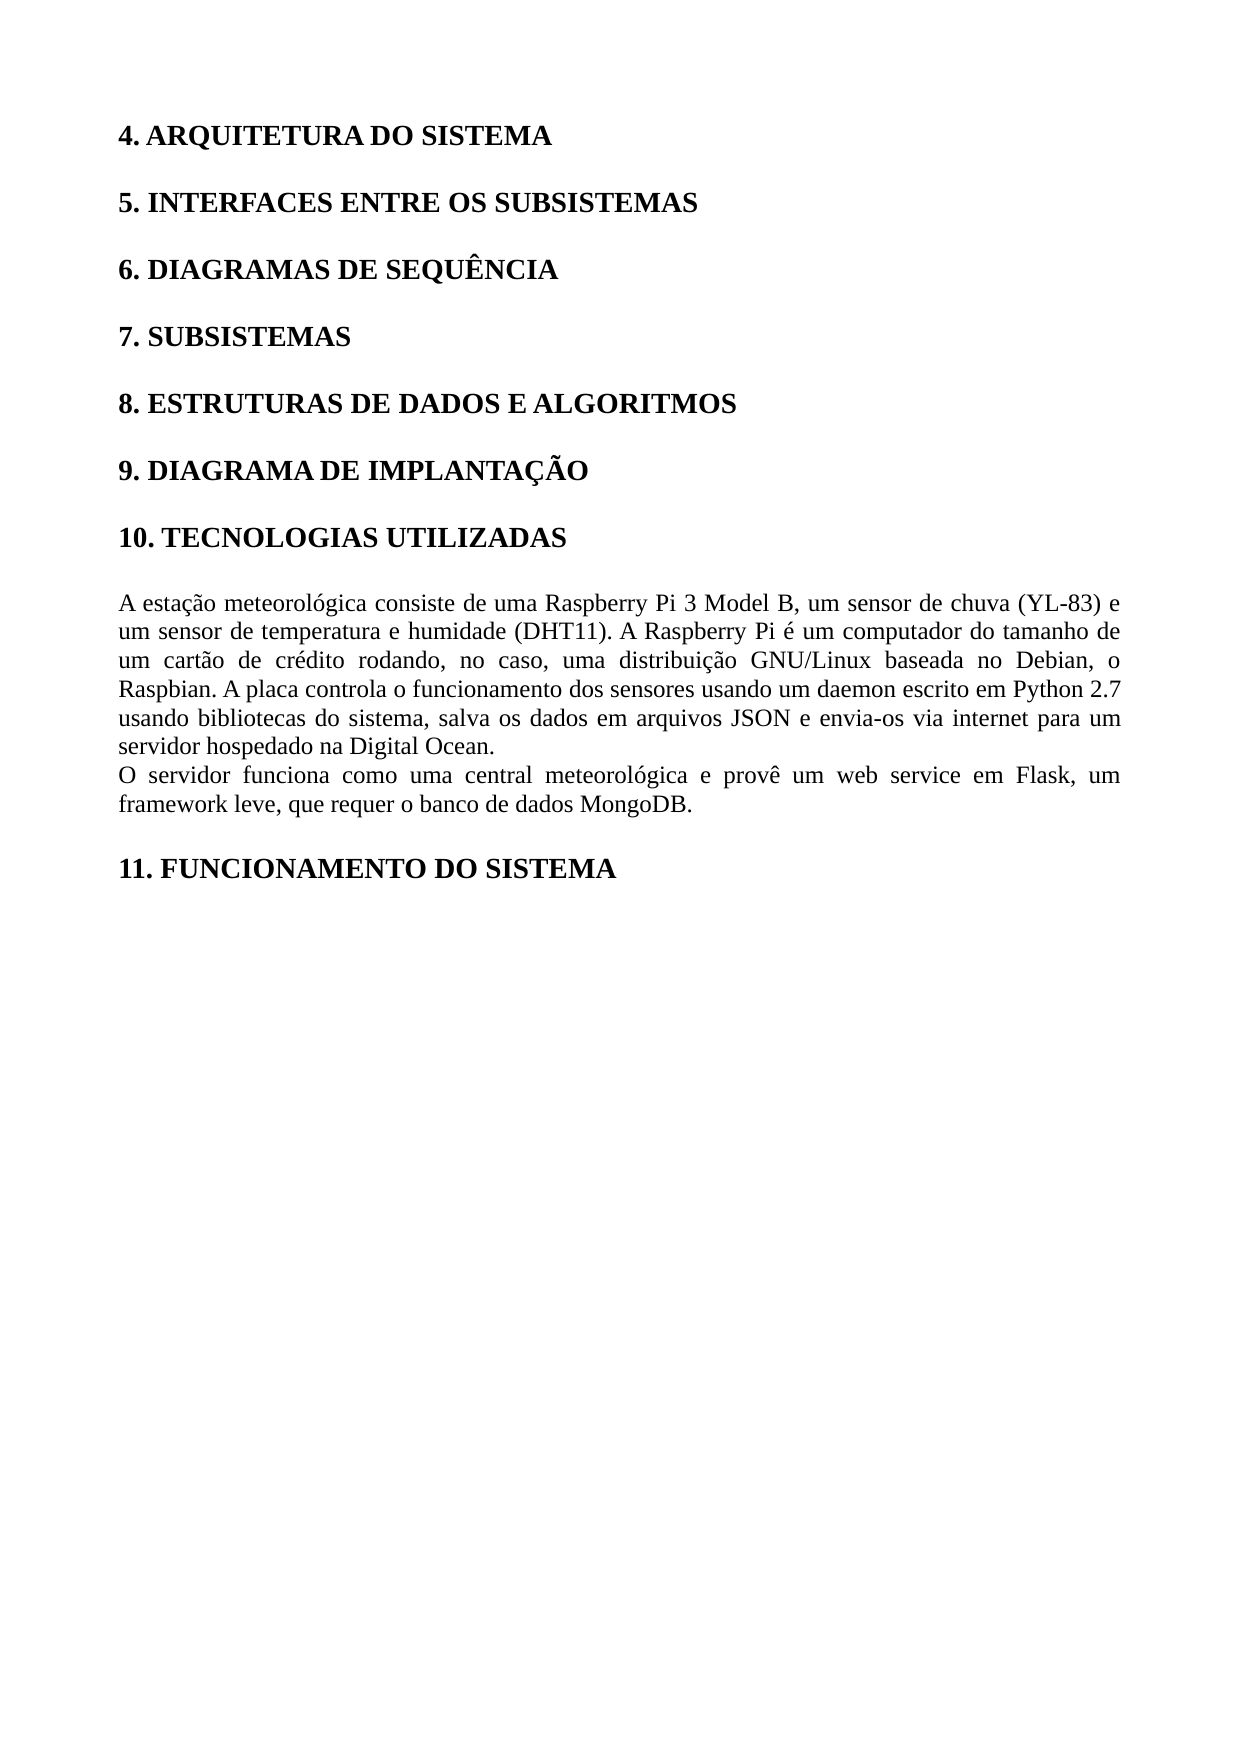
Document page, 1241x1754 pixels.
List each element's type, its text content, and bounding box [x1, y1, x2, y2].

text 6. DIAGRAMAS DE SEQUÊNCIA [118, 252, 1122, 286]
text 11. FUNCIONAMENTO DO SISTEMA [118, 851, 1122, 885]
text A estação meteorológica consiste de uma Raspberry Pi 3 Model B, um sensor de chuva (YL-83) e um sensor de temperatura e humidade (DHT11). A Raspberry Pi é um computador do tamanho de um cartão de crédito rodando, no caso, uma distribuição GNU/Linux baseada no Debian, o Raspbian. A placa controla o funcionamento dos sensores usando um daemon escrito em Python 2.7 usando bibliotecas do sistema, salva os dados em arquivos JSON e envia-os via internet para um servidor hospedado na Digital Ocean. [118, 588, 1122, 760]
text 9. DIAGRAMA DE IMPLANTAÇÃO [118, 453, 1122, 487]
text O servidor funciona como uma central meteorológica e provê um web service em Flask, um framework leve, que requer o banco de dados MongoDB. [118, 760, 1122, 818]
text 10. TECNOLOGIAS UTILIZADAS [118, 521, 1122, 554]
text 8. ESTRUTURAS DE DADOS E ALGORITMOS [118, 386, 1122, 420]
text 7. SUBSISTEMAS [118, 319, 1122, 353]
text 4. ARQUITETURA DO SISTEMA [118, 118, 1122, 152]
text 5. INTERFACES ENTRE OS SUBSISTEMAS [118, 185, 1122, 219]
